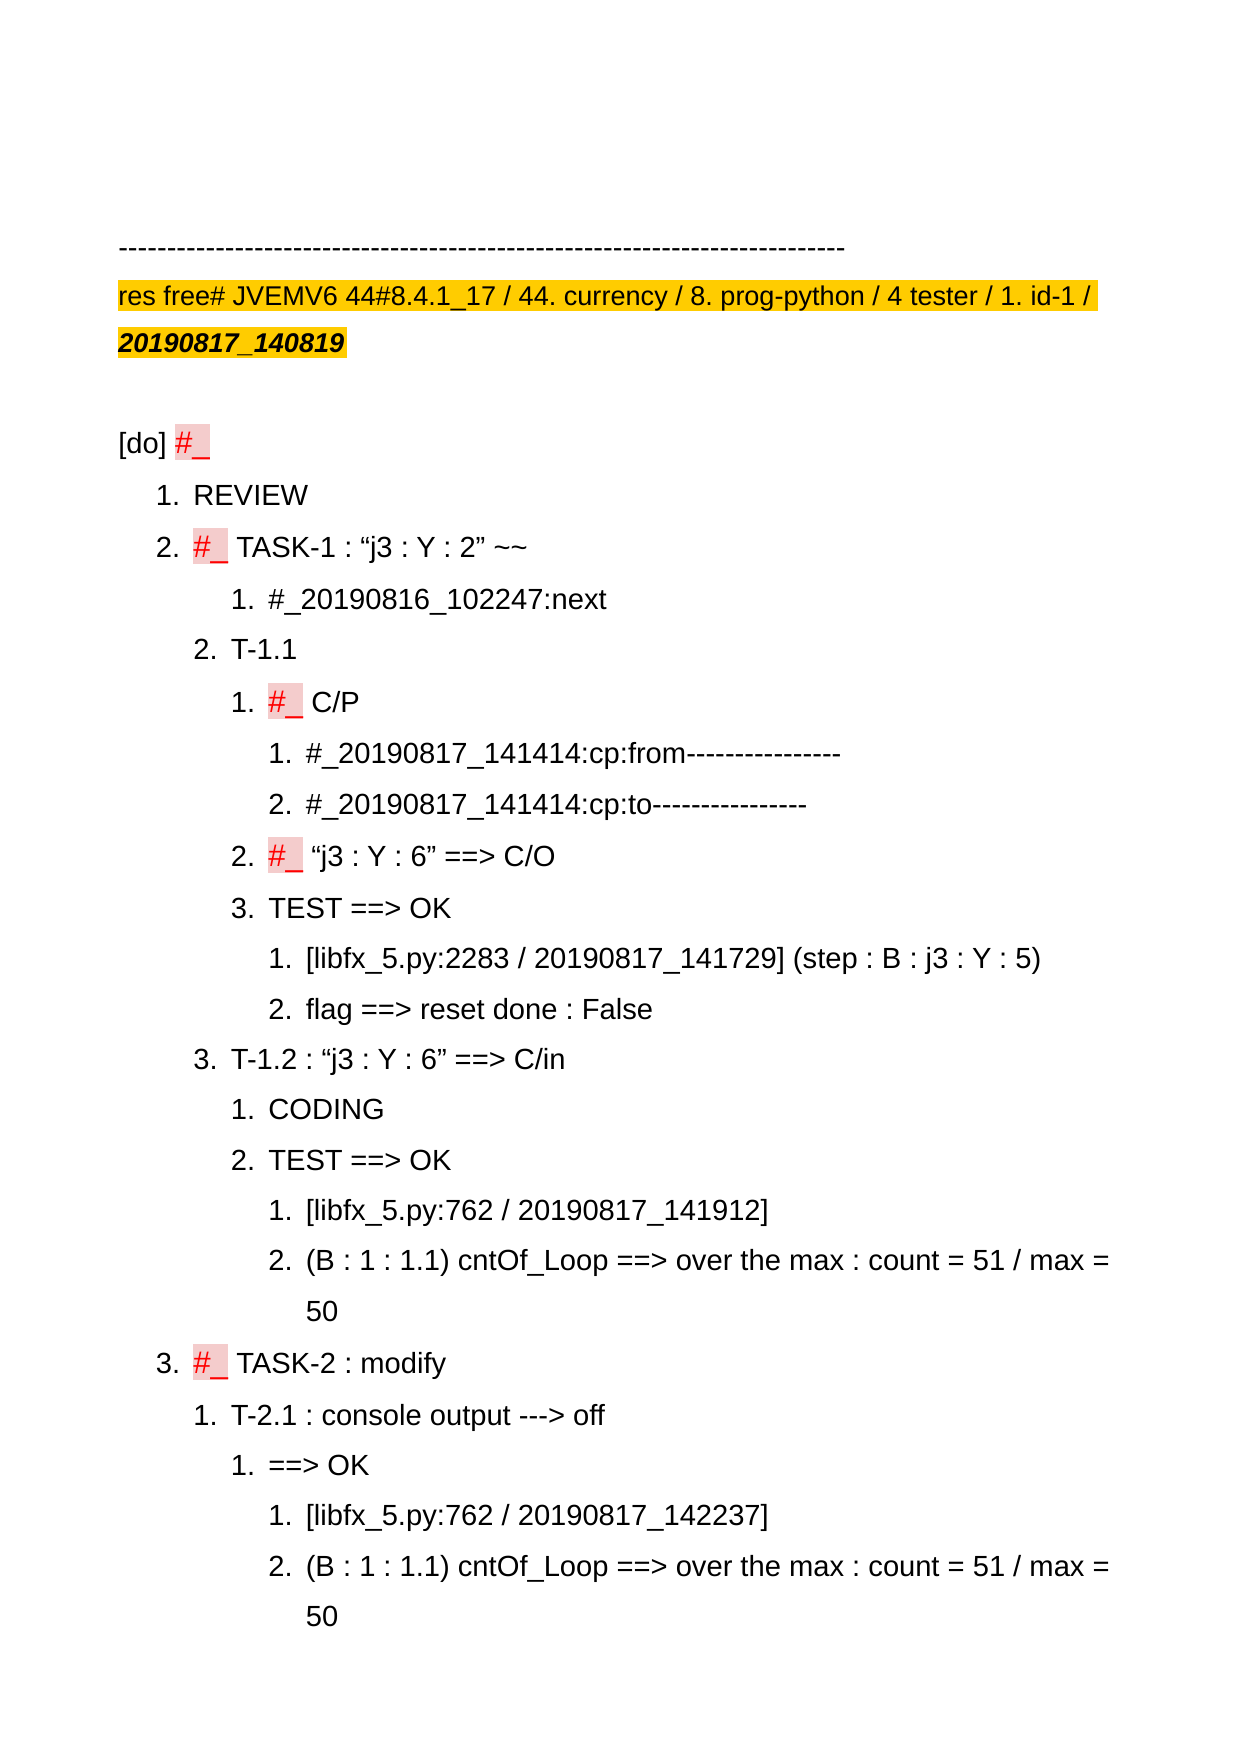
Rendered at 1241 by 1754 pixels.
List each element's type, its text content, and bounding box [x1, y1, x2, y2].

list [libfx_5.py:762 / 20190817_141912] [268, 1193, 1122, 1226]
list (B : 1 : 1.1) cntOf_Loop ==> over the max : count = 51 / max = 50 [268, 1549, 1122, 1632]
list #_ TASK-1 : “j3 : Y : 2” ~~ [156, 528, 1122, 564]
list [libfx_5.py:762 / 20190817_142237] [268, 1498, 1122, 1532]
list #_20190817_141414:cp:from---------------- [268, 737, 1122, 770]
list TEST ==> OK [231, 891, 1122, 924]
text --------------------------------------------------------------------------- [118, 230, 1122, 263]
list #_ TASK-2 : modify [156, 1344, 1122, 1380]
list REVIEW [156, 478, 1122, 511]
list [libfx_5.py:2283 / 20190817_141729] (step : B : j3 : Y : 5) [268, 941, 1122, 975]
text res free# JVEMV6 44#8.4.1_17 / 44. currency / 8. prog-python / 4 tester / 1. id-1 / 20190817_140819 [118, 280, 1122, 358]
text [do] #_ [118, 424, 1122, 460]
list #_ C/P [231, 683, 1122, 719]
list T-2.1 : console output ---> off [193, 1398, 1122, 1431]
list TEST ==> OK [231, 1143, 1122, 1176]
list T-1.1 [193, 632, 1122, 666]
list #_20190817_141414:cp:to---------------- [268, 787, 1122, 820]
list flag ==> reset done : False [268, 992, 1122, 1025]
list (B : 1 : 1.1) cntOf_Loop ==> over the max : count = 51 / max = 50 [268, 1243, 1122, 1327]
list #_ “j3 : Y : 6” ==> C/O [231, 837, 1122, 873]
list CODING [231, 1092, 1122, 1126]
list #_20190816_102247:next [231, 582, 1122, 616]
list T-1.2 : “j3 : Y : 6” ==> C/in [193, 1042, 1122, 1076]
list ==> OK [231, 1448, 1122, 1482]
